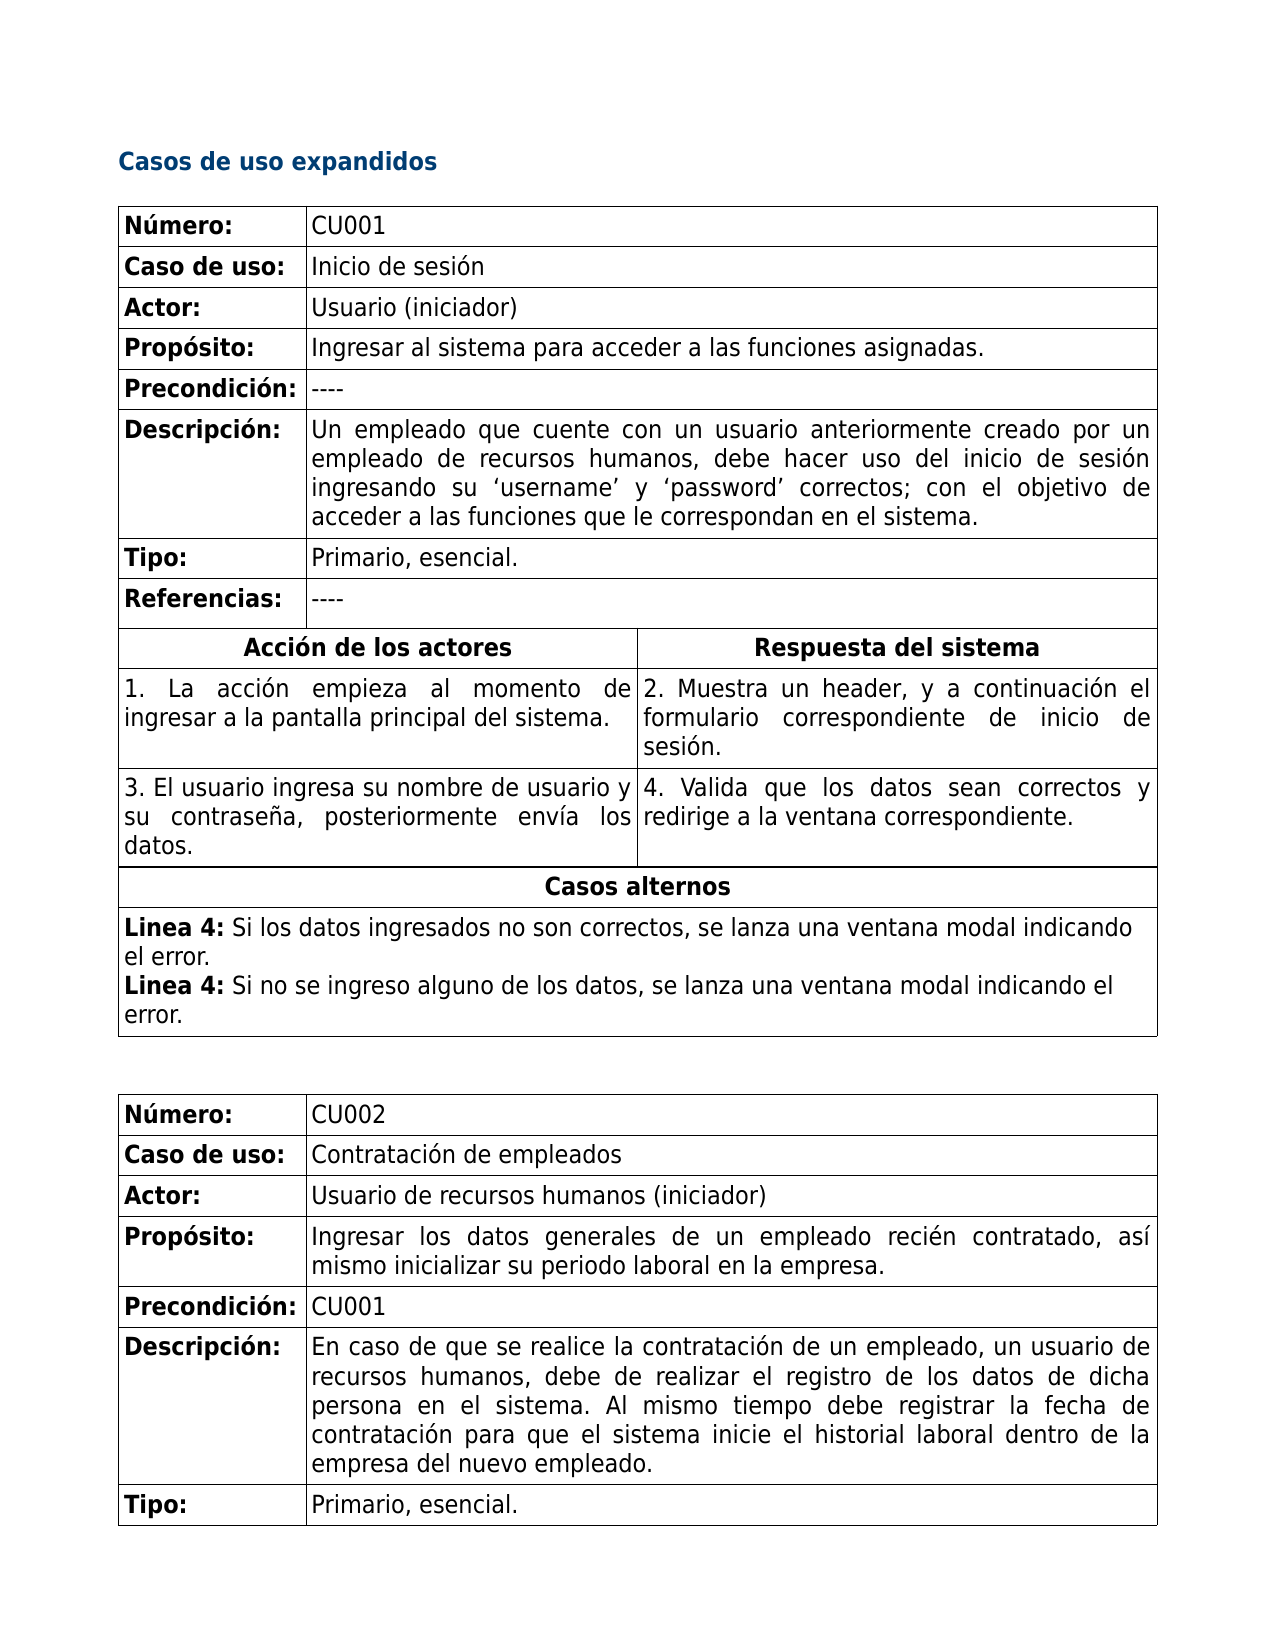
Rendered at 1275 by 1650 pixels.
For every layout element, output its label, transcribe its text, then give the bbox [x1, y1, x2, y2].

table_header CU002 [307, 1095, 1157, 1135]
table_cell Usuario de recursos humanos (iniciador) [307, 1176, 1157, 1216]
table_cell Primario, esencial. [307, 1485, 1157, 1525]
table_cell Propósito: [119, 329, 306, 368]
table_cell 1. La acción empieza al momento de ingresar a la pantalla principal del sistema. [119, 669, 637, 767]
table_header Respuesta del sistema [638, 629, 1157, 668]
table_cell Contratación de empleados [307, 1136, 1157, 1175]
table_cell Tipo: [119, 1485, 306, 1525]
text Casos de uso expandidos [118, 147, 1157, 176]
table_header Acción de los actores [119, 629, 637, 668]
table_cell Descripción: [119, 410, 306, 537]
table_cell Inicio de sesión [307, 247, 1157, 287]
table_header CU001 [307, 207, 1157, 246]
table_cell Precondición: [119, 370, 306, 409]
table_cell Primario, esencial. [307, 539, 1157, 578]
table_cell Un empleado que cuente con un usuario anteriormente creado por un empleado de recursos humanos, debe hacer uso del inicio de sesión ingresando su ‘username’ y ‘password’ correctos; con el objetivo de acceder a las funciones que le correspondan en el sistema. [307, 410, 1157, 537]
table_cell Ingresar al sistema para acceder a las funciones asignadas. [307, 329, 1157, 368]
table_header Número: [119, 207, 306, 246]
table_cell Actor: [119, 288, 306, 328]
table_cell Descripción: [119, 1328, 306, 1484]
table_header Casos alternos [119, 868, 1157, 907]
table_cell Propósito: [119, 1217, 306, 1286]
table_header Número: [119, 1095, 306, 1135]
table_cell Ingresar los datos generales de un empleado recién contratado, así mismo inicializar su periodo laboral en la empresa. [307, 1217, 1157, 1286]
table_cell En caso de que se realice la contratación de un empleado, un usuario de recursos humanos, debe de realizar el registro de los datos de dicha persona en el sistema. Al mismo tiempo debe registrar la fecha de contratación para que el sistema inicie el historial laboral dentro de la empresa del nuevo empleado. [307, 1328, 1157, 1484]
table_cell 2. Muestra un header, y a continuación el formulario correspondiente de inicio de sesión. [638, 669, 1157, 767]
table_cell Caso de uso: [119, 247, 306, 287]
table_cell Linea 4: Si los datos ingresados no son correctos, se lanza una ventana modal indicando el error. Linea 4: Si no se ingreso alguno de los datos, se lanza una ventana modal indicando el error. [119, 908, 1157, 1036]
table_cell ---- [307, 579, 1157, 627]
table_cell Actor: [119, 1176, 306, 1216]
table_cell Caso de uso: [119, 1136, 306, 1175]
table_cell Usuario (iniciador) [307, 288, 1157, 328]
table_cell CU001 [307, 1287, 1157, 1327]
table_cell Precondición: [119, 1287, 306, 1327]
table_cell 4. Valida que los datos sean correctos y redirige a la ventana correspondiente. [638, 769, 1157, 866]
table_cell 3. El usuario ingresa su nombre de usuario y su contraseña, posteriormente envía los datos. [119, 769, 637, 866]
table_cell ---- [307, 370, 1157, 409]
table_cell Tipo: [119, 539, 306, 578]
table_cell Referencias: [119, 579, 306, 627]
